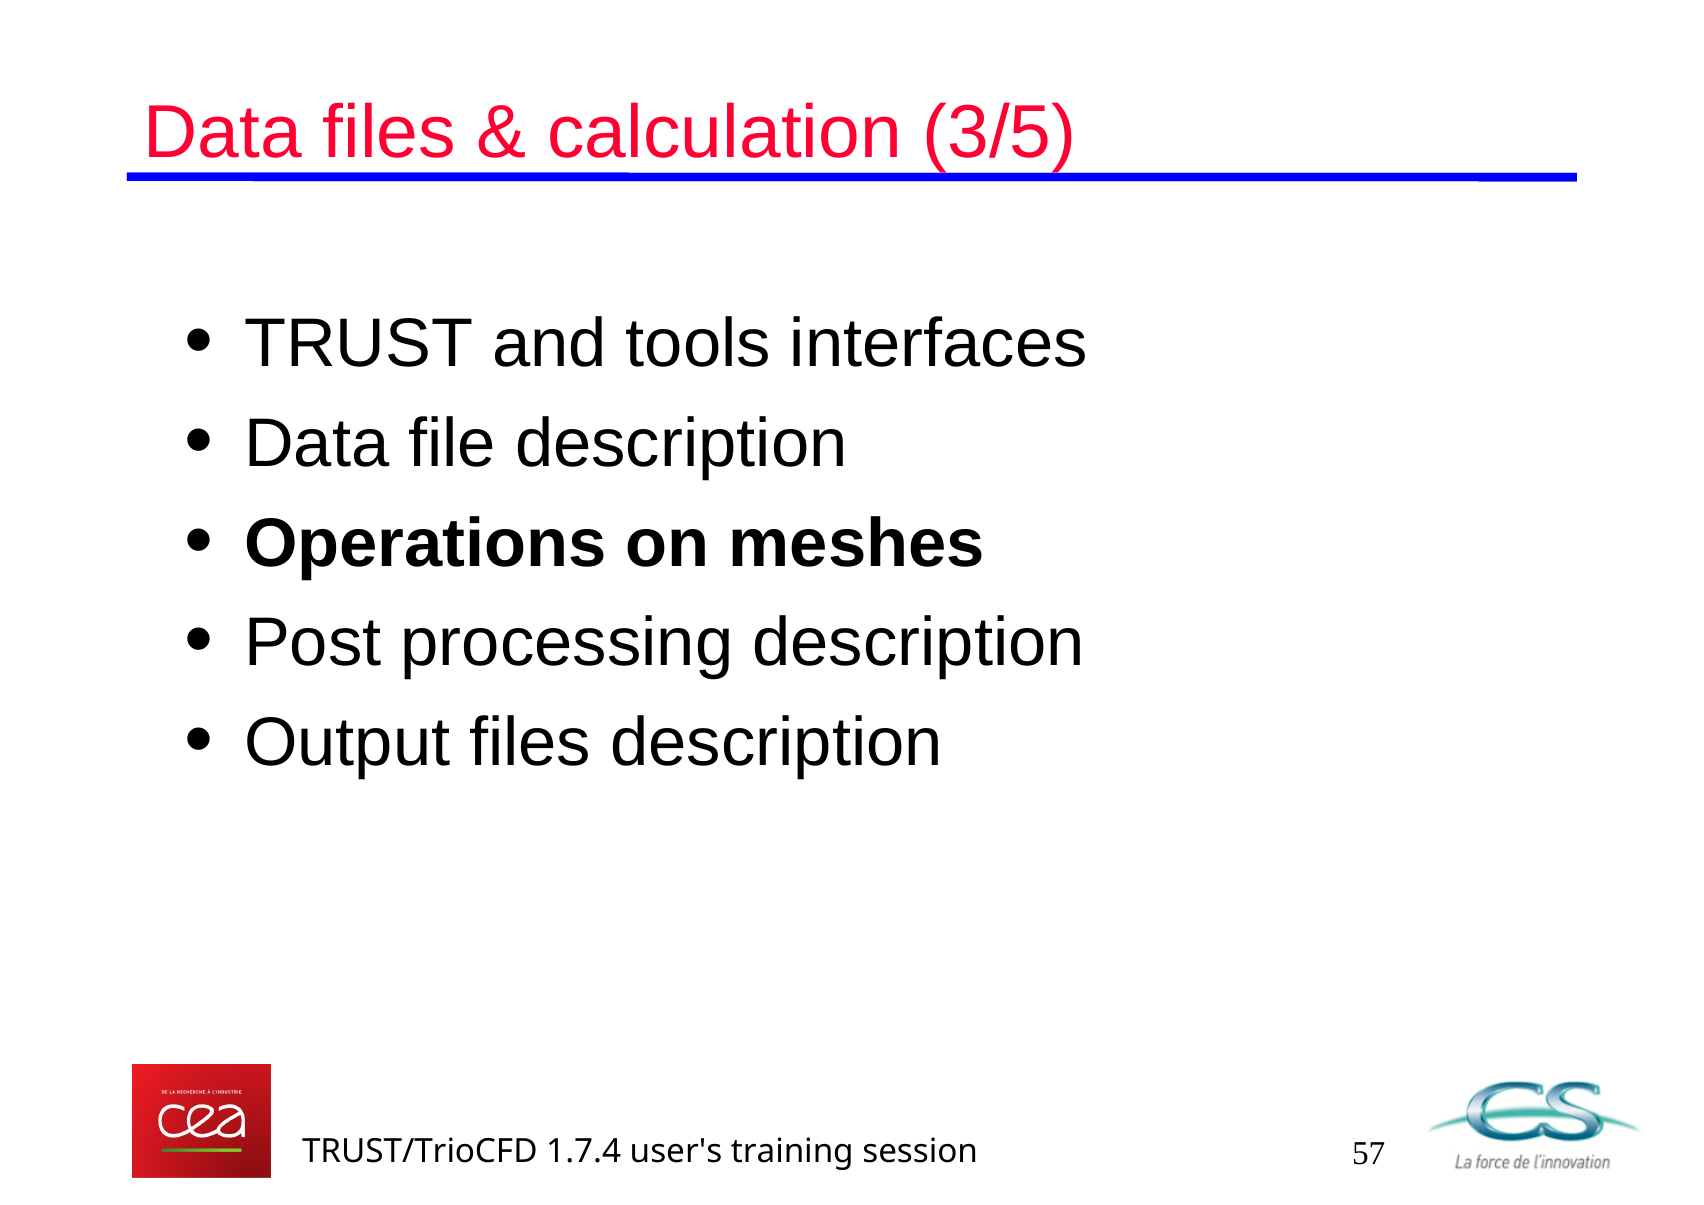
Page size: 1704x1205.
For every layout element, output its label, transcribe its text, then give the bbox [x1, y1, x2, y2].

picture [132, 1064, 271, 1178]
list TRUST and tools interfaces Data file description Operations on meshes Post processing description Output files description [169, 290, 1310, 902]
picture [1423, 1072, 1648, 1179]
title Data files & calculation (3/5) [127, 39, 1661, 215]
